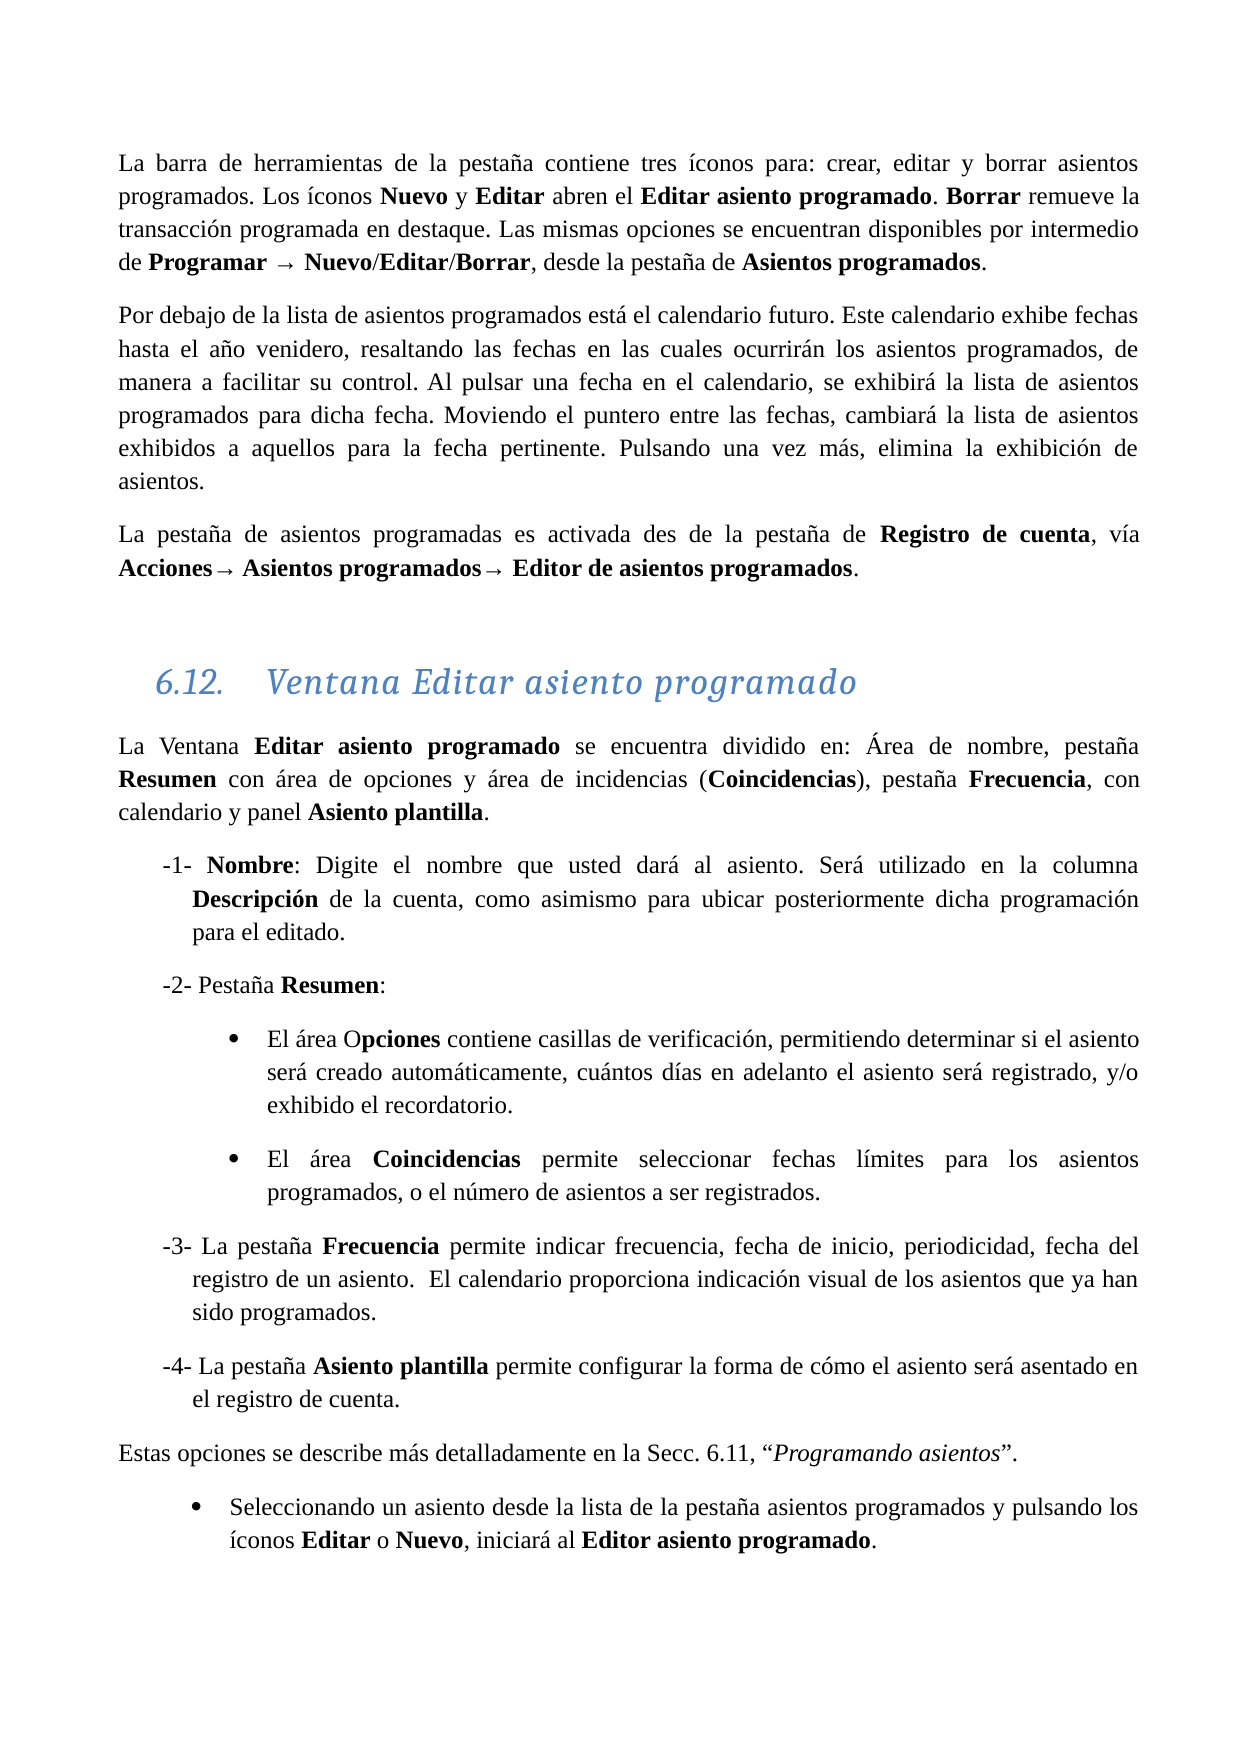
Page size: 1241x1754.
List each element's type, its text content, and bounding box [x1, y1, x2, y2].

text -1- Nombre: Digite el nombre que usted dará al asiento. Será utilizado en la columna Descripción de la cuenta, como asimismo para ubicar posteriormente dicha programación para el editado. [162, 851, 1140, 945]
text La pestaña de asientos programadas es activada des de la pestaña de Registro de cuenta, vía Acciones→ Asientos programados→ Editor de asientos programados. [118, 519, 1140, 581]
list El área Opciones contiene casillas de verificación, permitiendo determinar si el asiento será creado automáticamente, cuántos días en adelanto el asiento será registrado, y/o exhibido el recordatorio. [229, 1024, 1140, 1119]
text -4- La pestaña Asiento plantilla permite configurar la forma de cómo el asiento será asentado en el registro de cuenta. [162, 1351, 1140, 1413]
text Estas opciones se describe más detalladamente en la Secc. 6.11, “Programando asientos”. [118, 1438, 1140, 1467]
text -3- La pestaña Frecuencia permite indicar frecuencia, fecha de inicio, periodicidad, fecha del registro de un asiento. El calendario proporciona indicación visual de los asientos que ya han sido programados. [162, 1231, 1140, 1326]
list Seleccionando un asiento desde la lista de la pestaña asientos programados y pulsando los íconos Editar o Nuevo, iniciará al Editor asiento programado. [192, 1492, 1140, 1553]
text La barra de herramientas de la pestaña contiene tres íconos para: crear, editar y borrar asientos programados. Los íconos Nuevo y Editar abren el Editar asiento programado. Borrar remueve la transacción programada en destaque. Las mismas opciones se encuentran disponibles por intermedio de Programar → Nuevo/Editar/Borrar, desde la pestaña de Asientos programados. [118, 148, 1140, 276]
text -2- Pestaña Resumen: [162, 971, 1140, 999]
subtitle Ventana Editar asiento programado [156, 660, 1140, 703]
text La Ventana Editar asiento programado se encuentra dividido en: Área de nombre, pestaña Resumen con área de opciones y área de incidencias (Coincidencias), pestaña Frecuencia, con calendario y panel Asiento plantilla. [118, 731, 1140, 826]
list El área Coincidencias permite seleccionar fechas límites para los asientos programados, o el número de asientos a ser registrados. [229, 1144, 1140, 1206]
text Por debajo de la lista de asientos programados está el calendario futuro. Este calendario exhibe fechas hasta el año venidero, resaltando las fechas en las cuales ocurrirán los asientos programados, de manera a facilitar su control. Al pulsar una fecha en el calendario, se exhibirá la lista de asientos programados para dicha fecha. Moviendo el puntero entre las fechas, cambiará la lista de asientos exhibidos a aquellos para la fecha pertinente. Pulsando una vez más, elimina la exhibición de asientos. [118, 301, 1140, 494]
